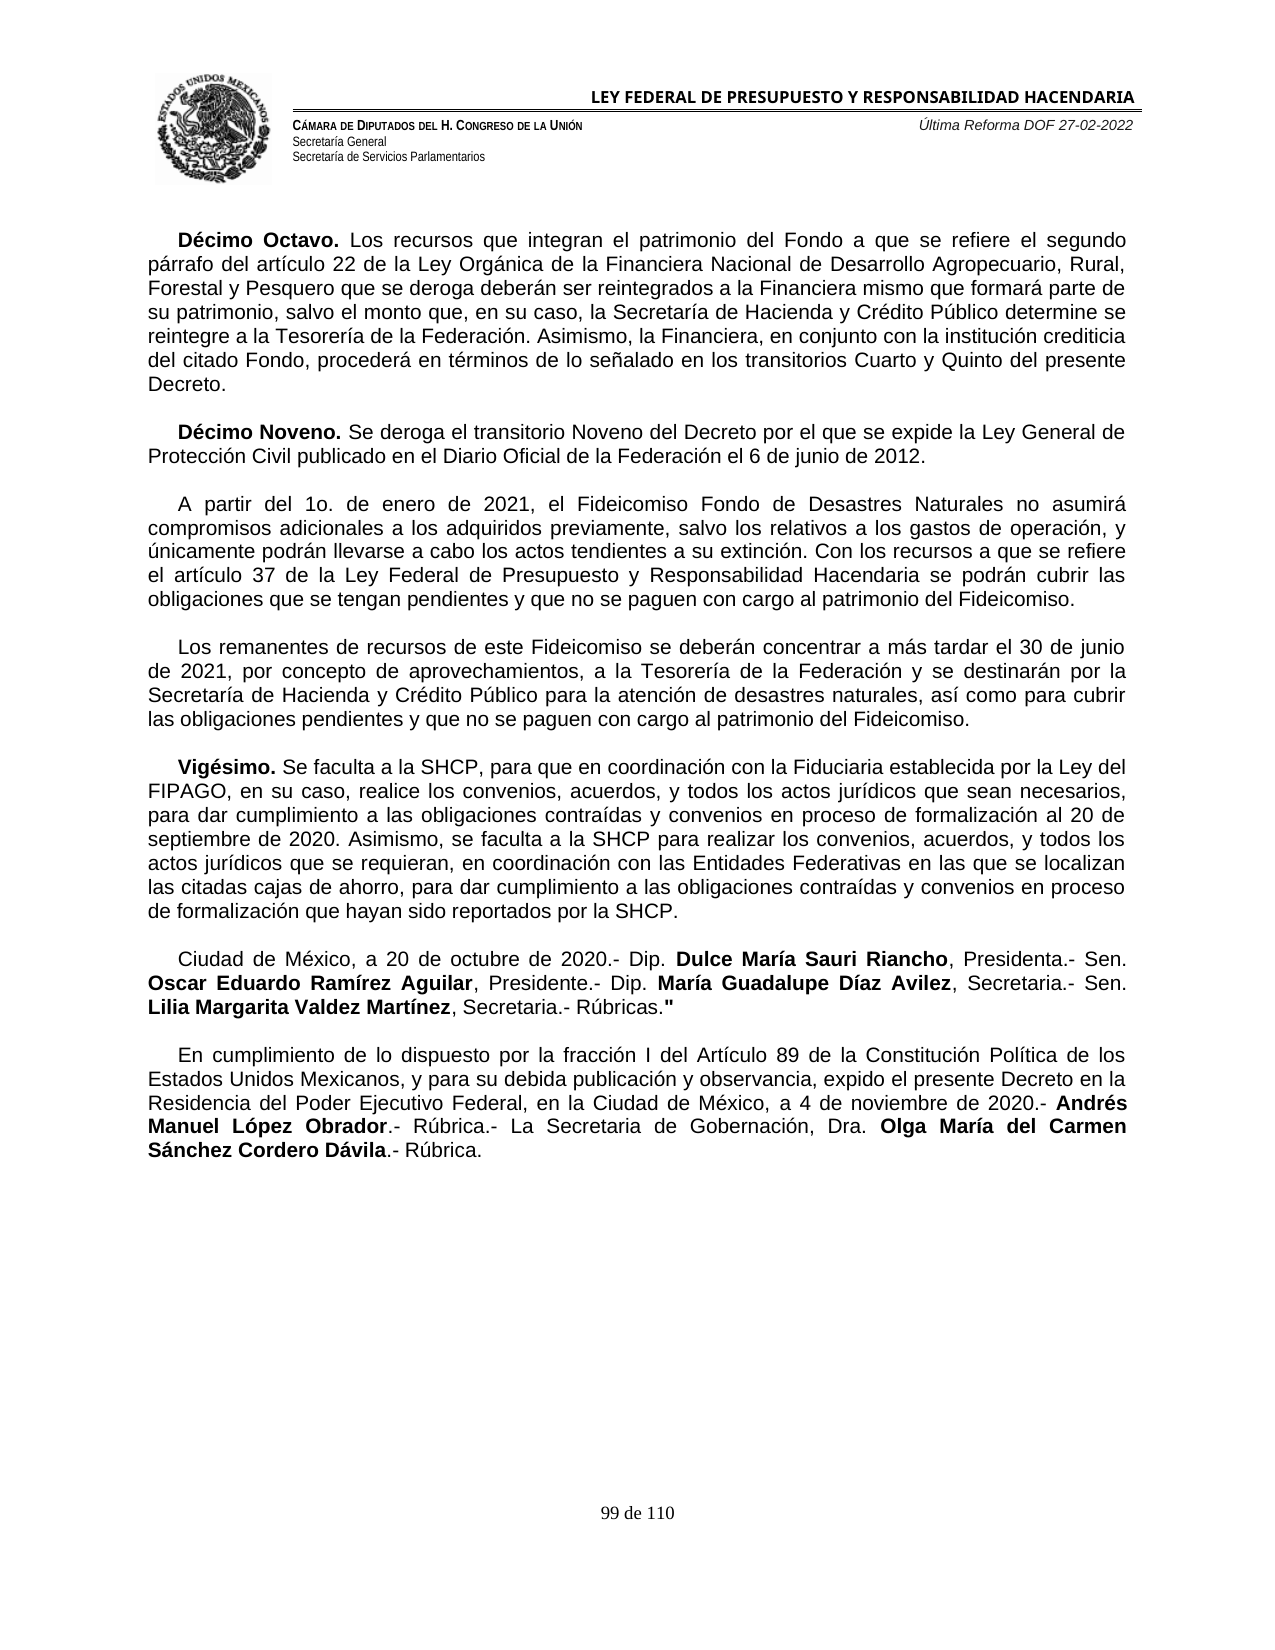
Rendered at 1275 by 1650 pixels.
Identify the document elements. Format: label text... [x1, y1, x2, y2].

text Décimo Noveno. Se deroga el transitorio Noveno del Decreto por el que se expide la Ley General de Protección Civil publicado en el Diario Oficial de la Federación el 6 de junio de 2012. [148, 419, 1127, 467]
text A partir del 1o. de enero de 2021, el Fideicomiso Fondo de Desastres Naturales no asumirá compromisos adicionales a los adquiridos previamente, salvo los relativos a los gastos de operación, y únicamente podrán llevarse a cabo los actos tendientes a su extinción. Con los recursos a que se refiere el artículo 37 de la Ley Federal de Presupuesto y Responsabilidad Hacendaria se podrán cubrir las obligaciones que se tengan pendientes y que no se paguen con cargo al patrimonio del Fideicomiso. [148, 491, 1127, 611]
text En cumplimiento de lo dispuesto por la fracción I del Artículo 89 de la Constitución Política de los Estados Unidos Mexicanos, y para su debida publicación y observancia, expido el presente Decreto en la Residencia del Poder Ejecutivo Federal, en la Ciudad de México, a 4 de noviembre de 2020.- Andrés Manuel López Obrador.- Rúbrica.- La Secretaria de Gobernación, Dra. Olga María del Carmen Sánchez Cordero Dávila.- Rúbrica. [148, 1042, 1127, 1162]
text Ciudad de México, a 20 de octubre de 2020.- Dip. Dulce María Sauri Riancho, Presidenta.- Sen. Oscar Eduardo Ramírez Aguilar, Presidente.- Dip. María Guadalupe Díaz Avilez, Secretaria.- Sen. Lilia Margarita Valdez Martínez, Secretaria.- Rúbricas." [148, 947, 1127, 1018]
text Vigésimo. Se faculta a la SHCP, para que en coordinación con la Fiduciaria establecida por la Ley del FIPAGO, en su caso, realice los convenios, acuerdos, y todos los actos jurídicos que sean necesarios, para dar cumplimiento a las obligaciones contraídas y convenios en proceso de formalización al 20 de septiembre de 2020. Asimismo, se faculta a la SHCP para realizar los convenios, acuerdos, y todos los actos jurídicos que se requieran, en coordinación con las Entidades Federativas en las que se localizan las citadas cajas de ahorro, para dar cumplimiento a las obligaciones contraídas y convenios en proceso de formalización que hayan sido reportados por la SHCP. [148, 755, 1127, 923]
text Décimo Octavo. Los recursos que integran el patrimonio del Fondo a que se refiere el segundo párrafo del artículo 22 de la Ley Orgánica de la Financiera Nacional de Desarrollo Agropecuario, Rural, Forestal y Pesquero que se deroga deberán ser reintegrados a la Financiera mismo que formará parte de su patrimonio, salvo el monto que, en su caso, la Secretaría de Hacienda y Crédito Público determine se reintegre a la Tesorería de la Federación. Asimismo, la Financiera, en conjunto con la institución crediticia del citado Fondo, procederá en términos de lo señalado en los transitorios Cuarto y Quinto del presente Decreto. [148, 228, 1127, 396]
text Los remanentes de recursos de este Fideicomiso se deberán concentrar a más tardar el 30 de junio de 2021, por concepto de aprovechamientos, a la Tesorería de la Federación y se destinarán por la Secretaría de Hacienda y Crédito Público para la atención de desastres naturales, así como para cubrir las obligaciones pendientes y que no se paguen con cargo al patrimonio del Fideicomiso. [148, 635, 1127, 731]
